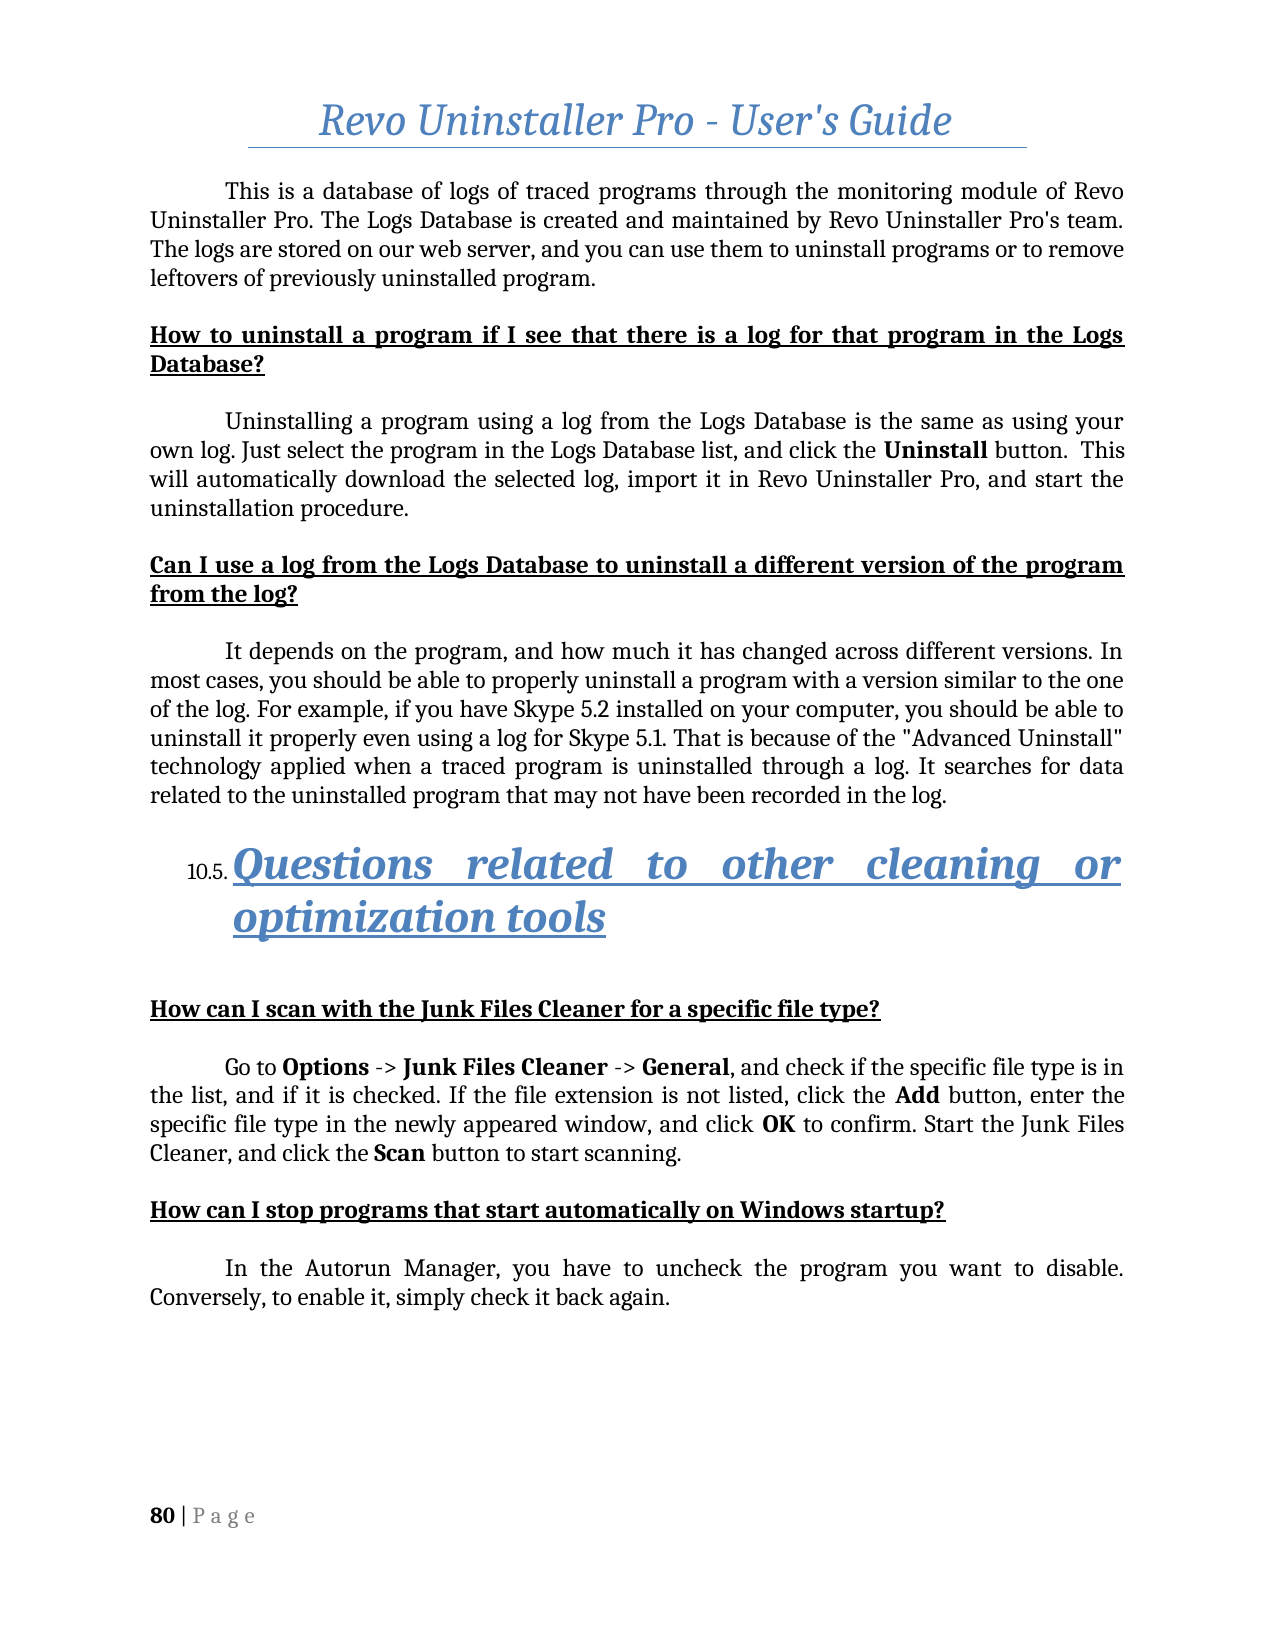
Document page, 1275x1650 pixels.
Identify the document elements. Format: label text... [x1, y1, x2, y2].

text How to uninstall a program if I see that there is a log for that program in the Logs [150, 321, 1125, 345]
text from the log? [150, 577, 1125, 608]
text This is a database of logs of traced programs through the monitoring module of Revo Uninstaller Pro. The Logs Database is created and maintained by Revo Uninstaller Pro's team. The logs are stored on our web server, and you can use them to uninstall programs or to remove leftovers of previously uninstalled program. [150, 177, 1125, 292]
text In the Autorun Manager, you have to uncheck the program you want to disable. Conversely, to enable it, simply check it back again. [150, 1254, 1125, 1311]
text It depends on the program, and how much it has changed across different versions. In most cases, you should be able to properly uninstall a program with a version similar to the one of the log. For example, if you have Skype 5.2 installed on your computer, you should be able to uninstall it properly even using a log for Skype 5.1. That is because of the "Advanced Uninstall" technology applied when a traced program is uninstalled through a log. It searches for data related to the uninstalled program that may not have been recorded in the log. [150, 637, 1125, 810]
text How can I stop programs that start automatically on Windows startup? [150, 1196, 1125, 1225]
text Go to Options -> Junk Files Cleaner -> General, and check if the specific file type is in the list, and if it is checked. If the file extension is not listed, click the Add button, enter the specific file type in the newly appeared window, and click OK to confirm. Start the Junk Files Cleaner, and click the Scan button to start scanning. [150, 1052, 1125, 1167]
text Database? [150, 347, 1125, 378]
list Questions related to other cleaning or optimization tools [187, 838, 1125, 944]
text Uninstalling a program using a log from the Logs Database is the same as using your own log. Just select the program in the Logs Database list, and click the Uninstall button. This will automatically download the selected log, import it in Revo Uninstaller Pro, and start the uninstallation procedure. [150, 407, 1125, 522]
text Can I use a log from the Logs Database to uninstall a different version of the program [150, 551, 1125, 575]
text How can I scan with the Junk Files Cleaner for a specific file type? [150, 995, 1125, 1024]
